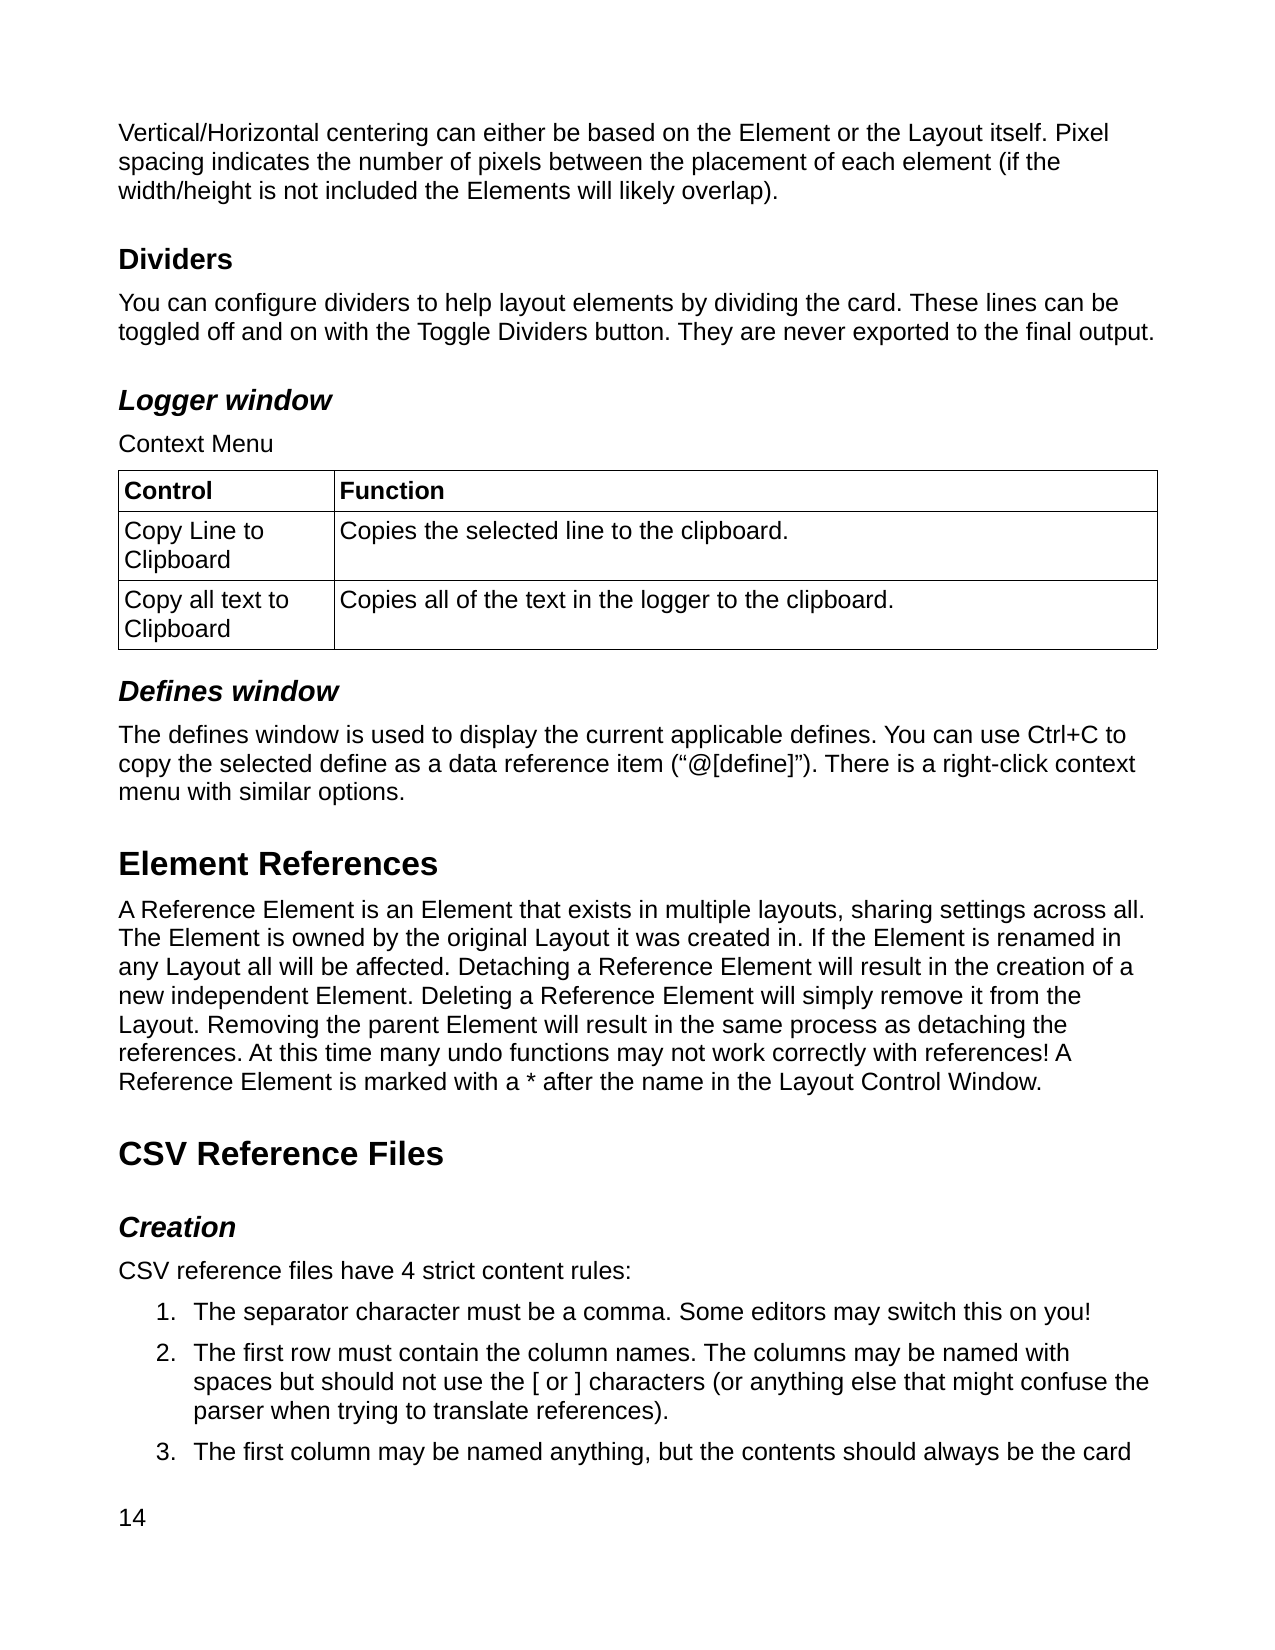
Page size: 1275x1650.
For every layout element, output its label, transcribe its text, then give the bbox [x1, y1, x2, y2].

text You can configure dividers to help layout elements by dividing the card. These lines can be toggled off and on with the Toggle Dividers button. They are never exported to the final output. [118, 288, 1157, 345]
text A Reference Element is an Element that exists in multiple layouts, sharing settings across all. The Element is owned by the original Layout it was created in. If the Element is renamed in any Layout all will be affected. Detaching a Reference Element will result in the creation of a new independent Element. Deleting a Reference Element will simply remove it from the Layout. Removing the parent Element will result in the same process as detaching the references. At this time many undo functions may not work correctly with references! A Reference Element is marked with a * after the name in the Layout Control Window. [118, 895, 1157, 1096]
table_cell Copy all text to Clipboard [119, 581, 334, 649]
table_cell Copies all of the text in the logger to the clipboard. [335, 581, 1157, 649]
table_header Function [335, 471, 1157, 511]
text Context Menu [118, 429, 1157, 458]
subtitle CSV Reference Files [118, 1133, 1157, 1172]
list The separator character must be a comma. Some editors may switch this on you! [156, 1297, 1157, 1326]
table_cell Copies the selected line to the clipboard. [335, 512, 1157, 579]
subtitle Element References [118, 843, 1157, 882]
subtitle Dividers [118, 242, 1157, 275]
subtitle Logger window [118, 383, 1157, 416]
text The defines window is used to display the current applicable defines. You can use Ctrl+C to copy the selected define as a data reference item (“@[define]”). There is a right-click context menu with similar options. [118, 720, 1157, 806]
list The first row must contain the column names. The columns may be named with spaces but should not use the [ or ] characters (or anything else that might confuse the parser when trying to translate references). [156, 1338, 1157, 1424]
table_header Control [119, 471, 334, 511]
table_cell Copy Line to Clipboard [119, 512, 334, 579]
list The first column may be named anything, but the contents should always be the card [156, 1437, 1157, 1466]
text Vertical/Horizontal centering can either be based on the Element or the Layout itself. Pixel spacing indicates the number of pixels between the placement of each element (if the width/height is not included the Elements will likely overlap). [118, 118, 1157, 204]
text CSV reference files have 4 strict content rules: [118, 1256, 1157, 1284]
subtitle Creation [118, 1209, 1157, 1243]
subtitle Defines window [118, 674, 1157, 707]
